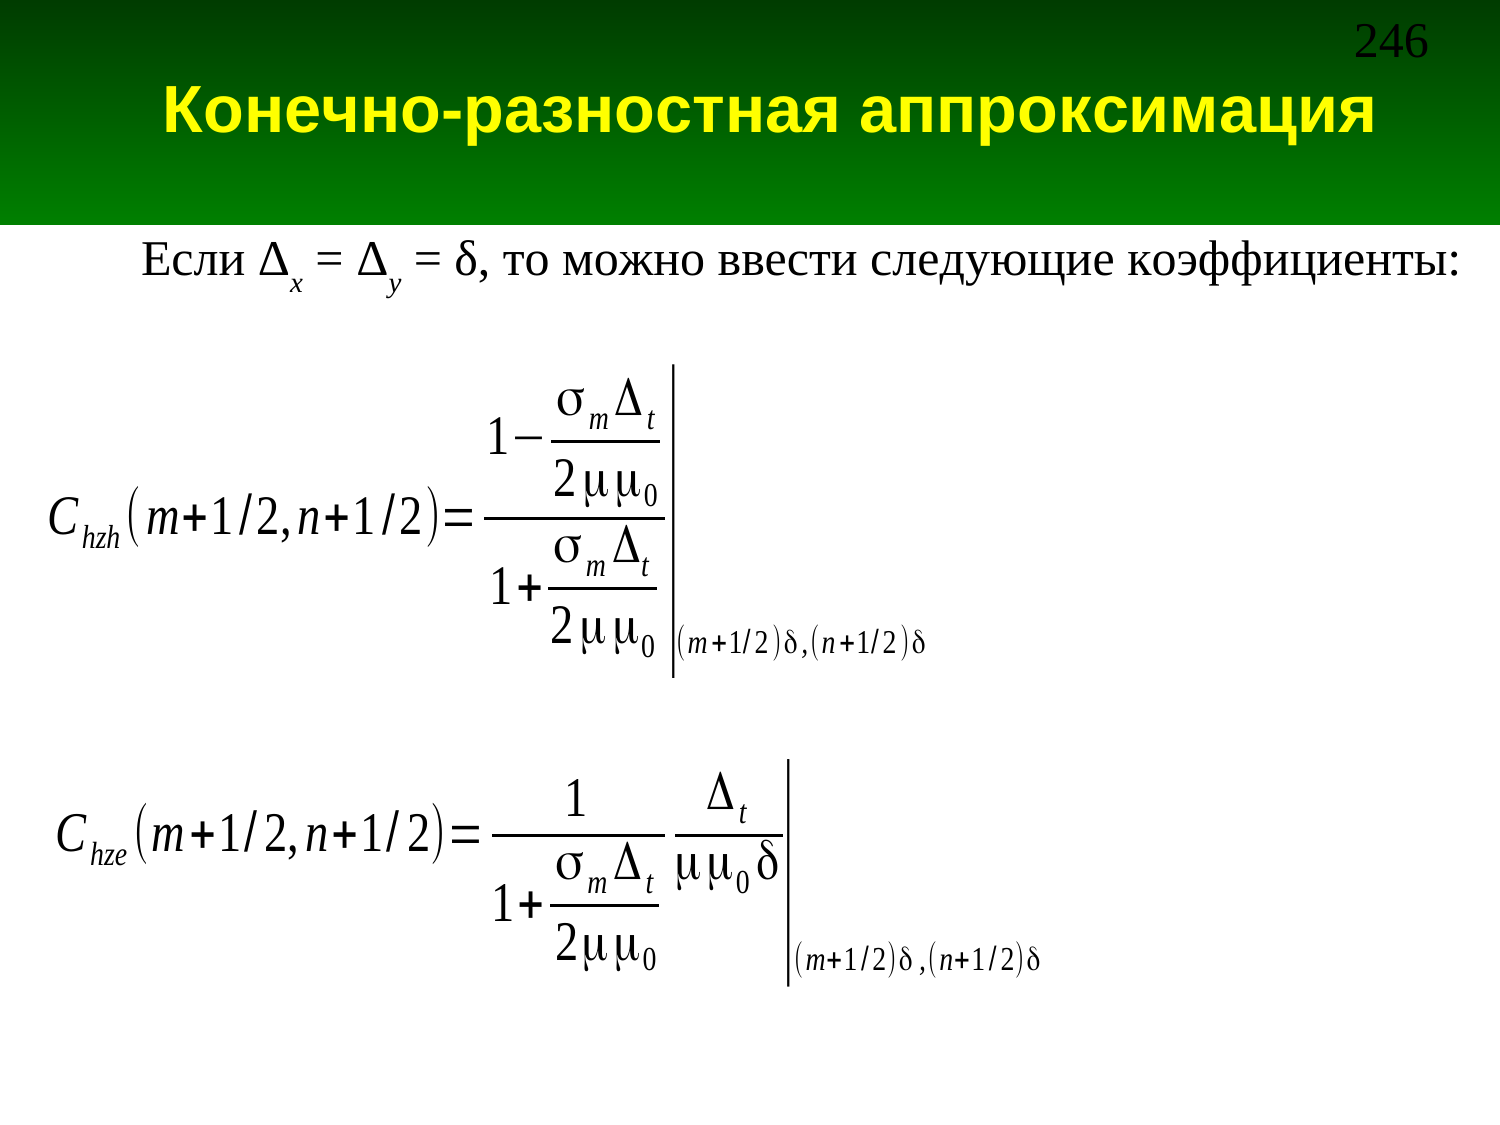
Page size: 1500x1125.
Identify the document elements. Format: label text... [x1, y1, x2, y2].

chart [35, 359, 937, 680]
chart [43, 756, 1053, 991]
text_box Если Δx = Δy = δ, то можно ввести следующие коэффициенты: [126, 218, 1472, 306]
title Конечно-разностная аппроксимация [100, 7, 1441, 204]
